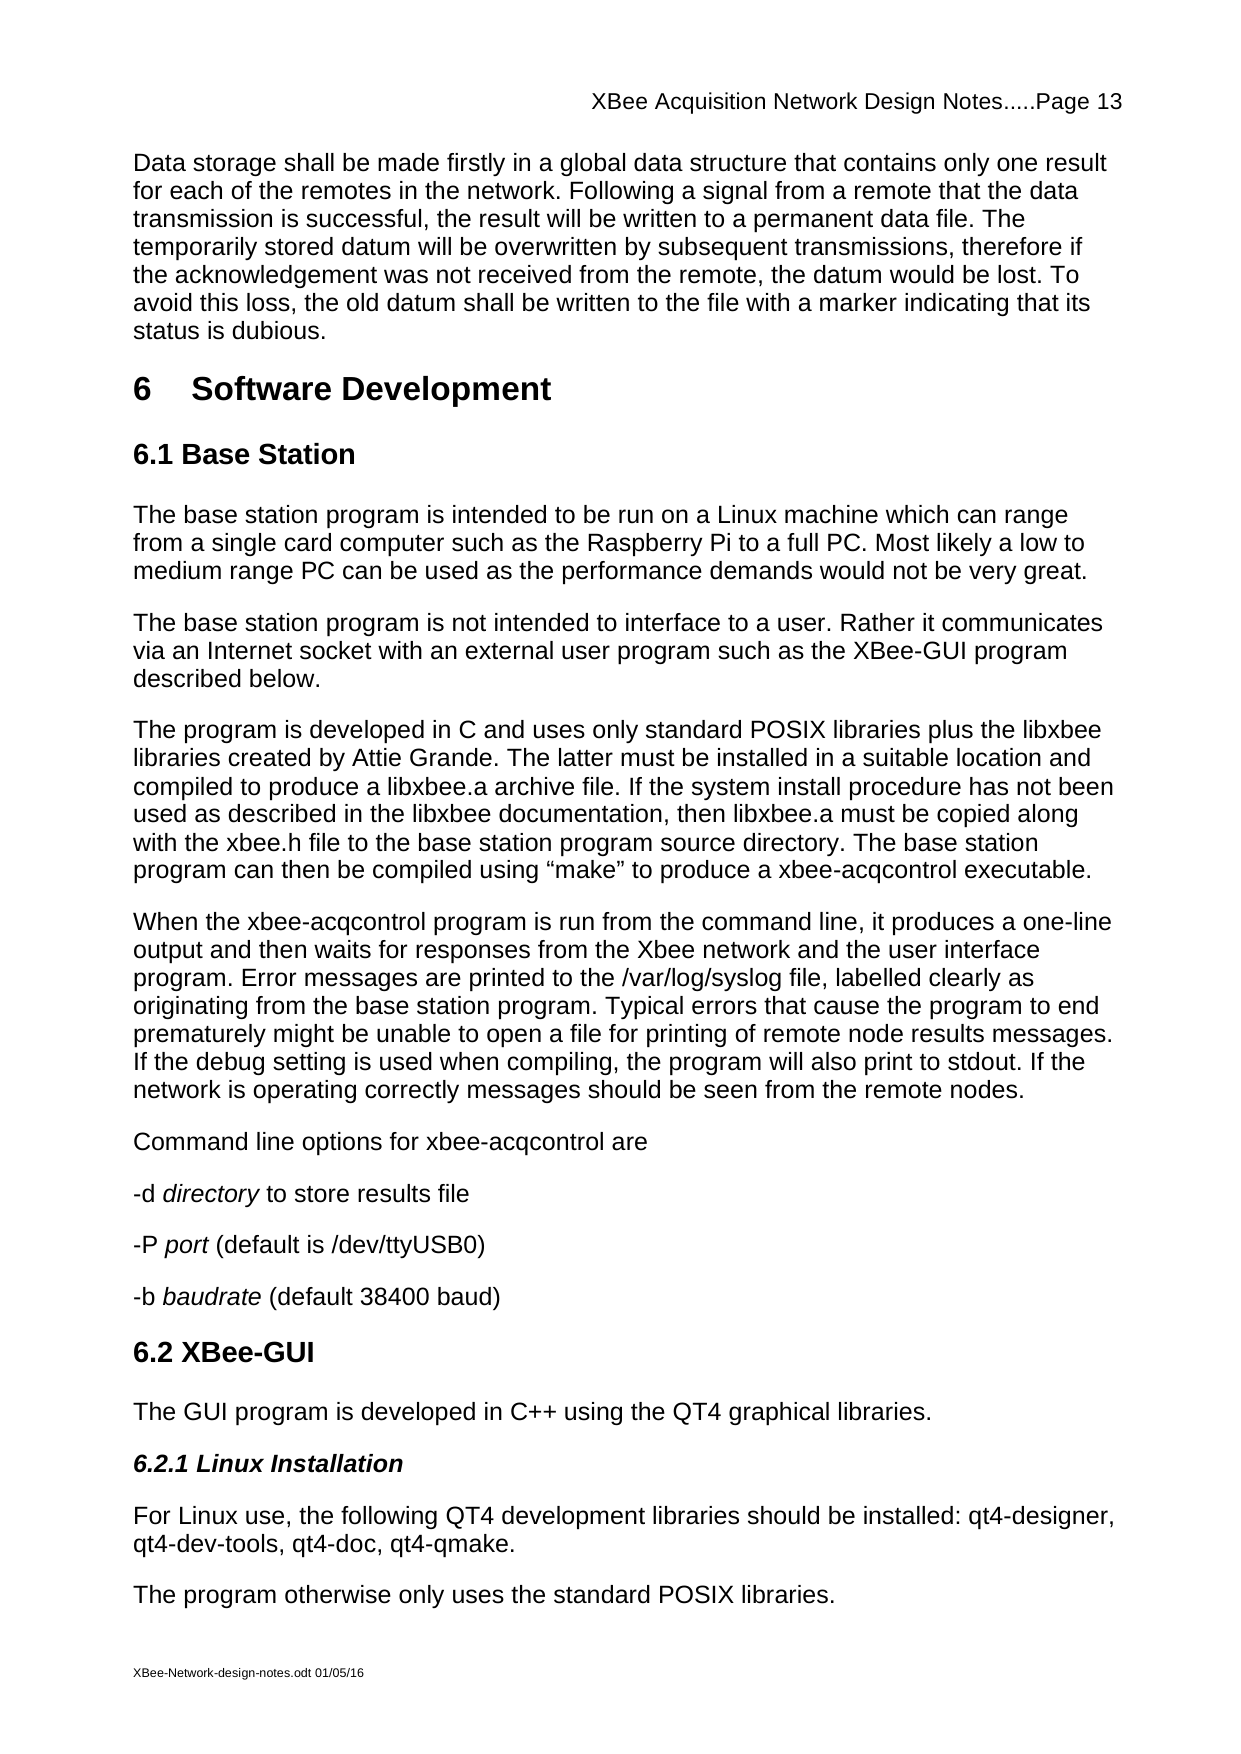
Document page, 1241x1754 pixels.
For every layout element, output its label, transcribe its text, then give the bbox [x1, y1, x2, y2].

subtitle Software Development [133, 369, 1123, 407]
text The program is developed in C and uses only standard POSIX libraries plus the libxbee libraries created by Attie Grande. The latter must be installed in a suitable location and compiled to produce a libxbee.a archive file. If the system install procedure has not been used as described in the libxbee documentation, then libxbee.a must be copied along with the xbee.h file to the base station program source directory. The base station program can then be compiled using “make” to produce a xbee-acqcontrol executable. [133, 716, 1123, 884]
text -d directory to store results file [133, 1179, 1123, 1208]
text Data storage shall be made firstly in a global data structure that contains only one result for each of the remotes in the network. Following a signal from a remote that the data transmission is successful, the result will be written to a permanent data file. The temporarily stored datum will be overwritten by subsequent transmissions, therefore if the acknowledgement was not received from the remote, the datum would be lost. To avoid this loss, the old datum shall be written to the file with a marker indicating that its status is dubious. [133, 149, 1123, 345]
text The base station program is intended to be run on a Linux machine which can range from a single card computer such as the Raspberry Pi to a full PC. Most likely a low to medium range PC can be used as the performance demands would not be very great. [133, 501, 1123, 585]
text The base station program is not intended to interface to a user. Rather it communicates via an Internet socket with an external user program such as the XBee-GUI program described below. [133, 609, 1123, 693]
text -P port (default is /dev/ttyUSB0) [133, 1231, 1123, 1259]
subtitle XBee-GUI [133, 1336, 1123, 1368]
text The program otherwise only uses the standard POSIX libraries. [133, 1581, 1123, 1609]
text When the xbee-acqcontrol program is run from the command line, it produces a one-line output and then waits for responses from the Xbee network and the user interface program. Error messages are printed to the /var/log/syslog file, labelled clearly as originating from the base station program. Typical errors that cause the program to end prematurely might be unable to open a file for printing of remote node results messages. If the debug setting is used when compiling, the program will also print to stdout. If the network is operating correctly messages should be seen from the remote nodes. [133, 908, 1123, 1104]
text The GUI program is developed in C++ using the QT4 graphical libraries. [133, 1398, 1123, 1426]
text For Linux use, the following QT4 development libraries should be installed: qt4-designer, qt4-dev-tools, qt4-doc, qt4-qmake. [133, 1502, 1123, 1558]
text Command line options for xbee-acqcontrol are [133, 1128, 1123, 1156]
subtitle Linux Installation [133, 1450, 1123, 1478]
text -b baudrate (default 38400 baud) [133, 1283, 1123, 1311]
subtitle Base Station [133, 438, 1123, 471]
